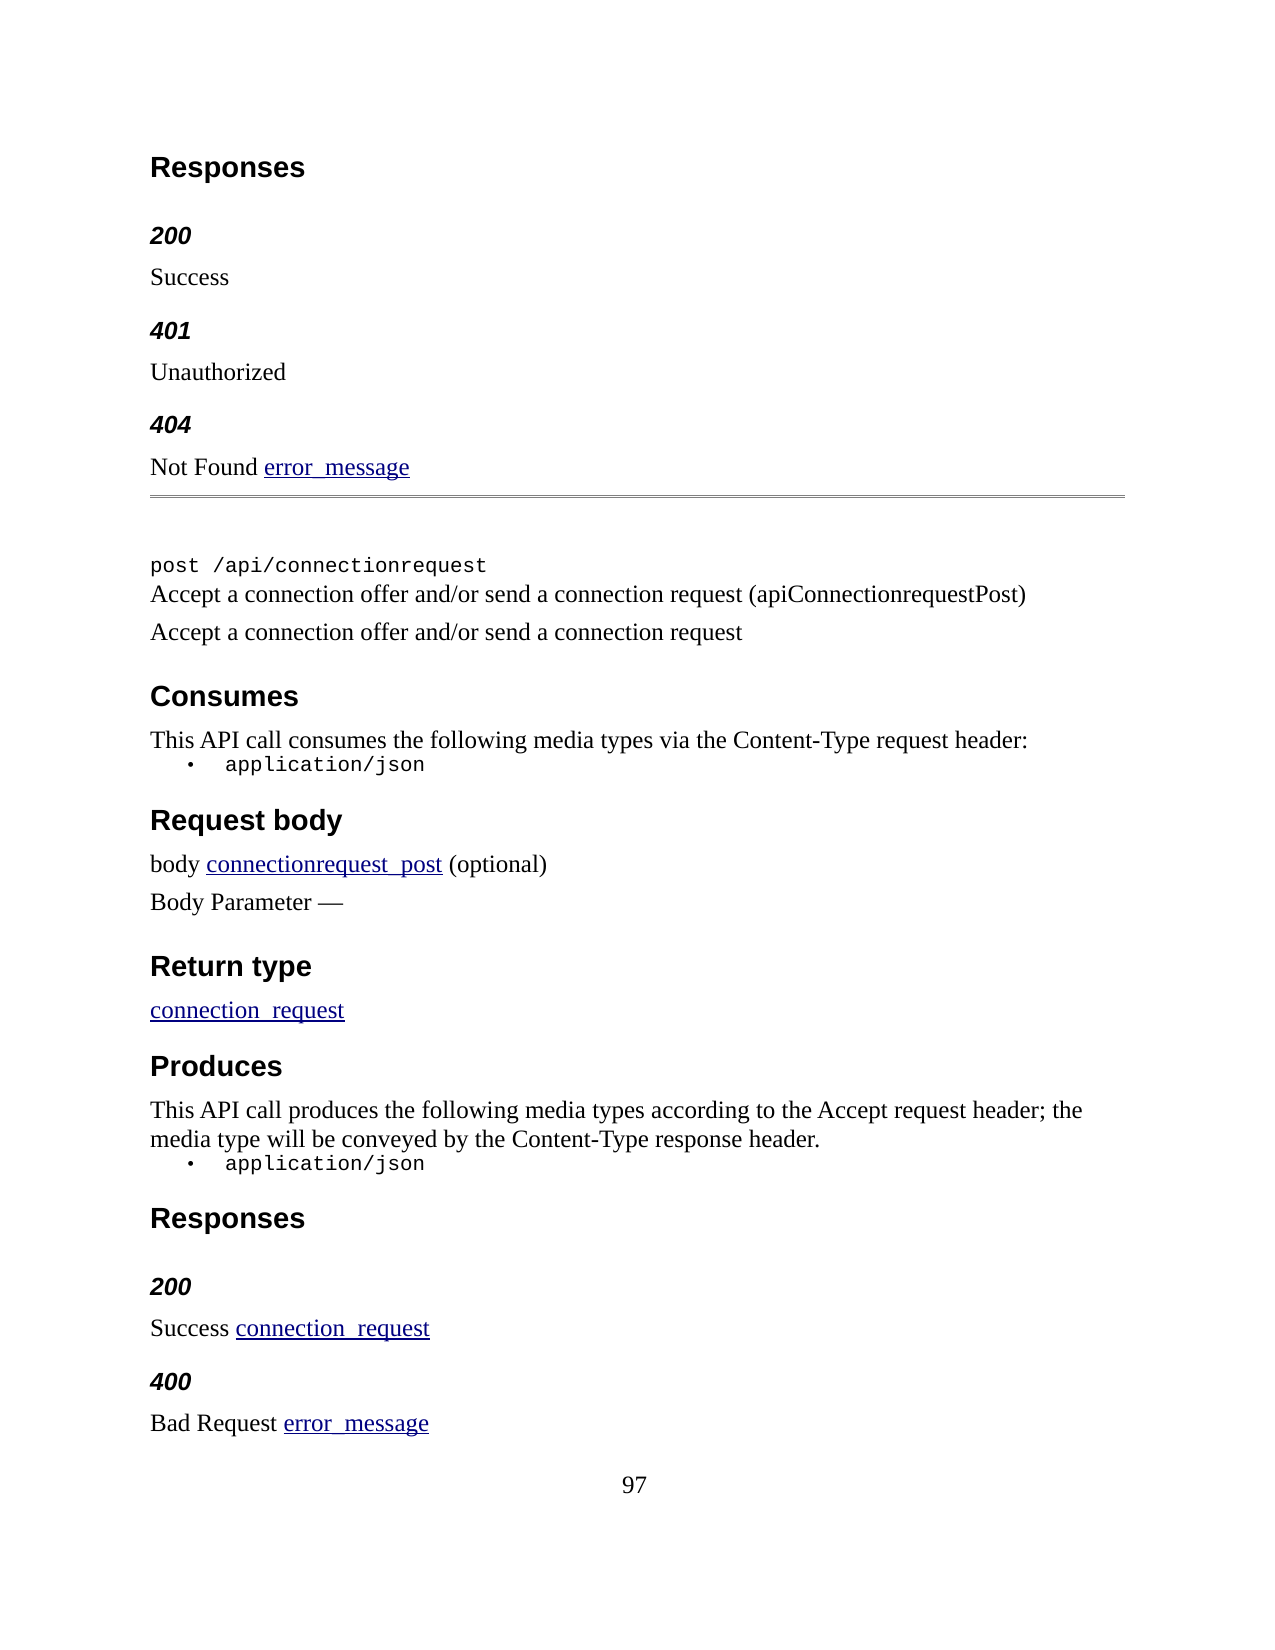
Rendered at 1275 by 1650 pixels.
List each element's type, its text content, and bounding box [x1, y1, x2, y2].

subtitle 401 [150, 316, 1125, 344]
text Success connection_request [150, 1313, 1125, 1342]
text Accept a connection offer and/or send a connection request [150, 617, 1125, 645]
subtitle 200 [150, 1272, 1125, 1301]
list application/json [187, 1153, 1125, 1176]
subtitle 400 [150, 1367, 1125, 1396]
text Success [150, 262, 1125, 291]
text Body Parameter — [150, 887, 1125, 915]
text Not Found error_message [150, 452, 1125, 480]
text This API call consumes the following media types via the Content-Type request header: [150, 725, 1125, 754]
subtitle Request body [150, 803, 1125, 836]
text Accept a connection offer and/or send a connection request (apiConnectionrequestPost) [150, 579, 1125, 608]
text post /api/connectionrequest [150, 555, 1125, 579]
subtitle Responses [150, 1201, 1125, 1235]
text Unauthorized [150, 357, 1125, 386]
text connection_request [150, 995, 1125, 1024]
list application/json [187, 754, 1125, 778]
subtitle Responses [150, 150, 1125, 183]
subtitle 404 [150, 411, 1125, 439]
subtitle Consumes [150, 679, 1125, 713]
subtitle Produces [150, 1049, 1125, 1083]
text This API call produces the following media types according to the Accept request header; the media type will be conveyed by the Content-Type response header. [150, 1095, 1125, 1153]
subtitle 200 [150, 221, 1125, 249]
text body connectionrequest_post (optional) [150, 849, 1125, 878]
subtitle Return type [150, 949, 1125, 983]
text Bad Request error_message [150, 1408, 1125, 1437]
